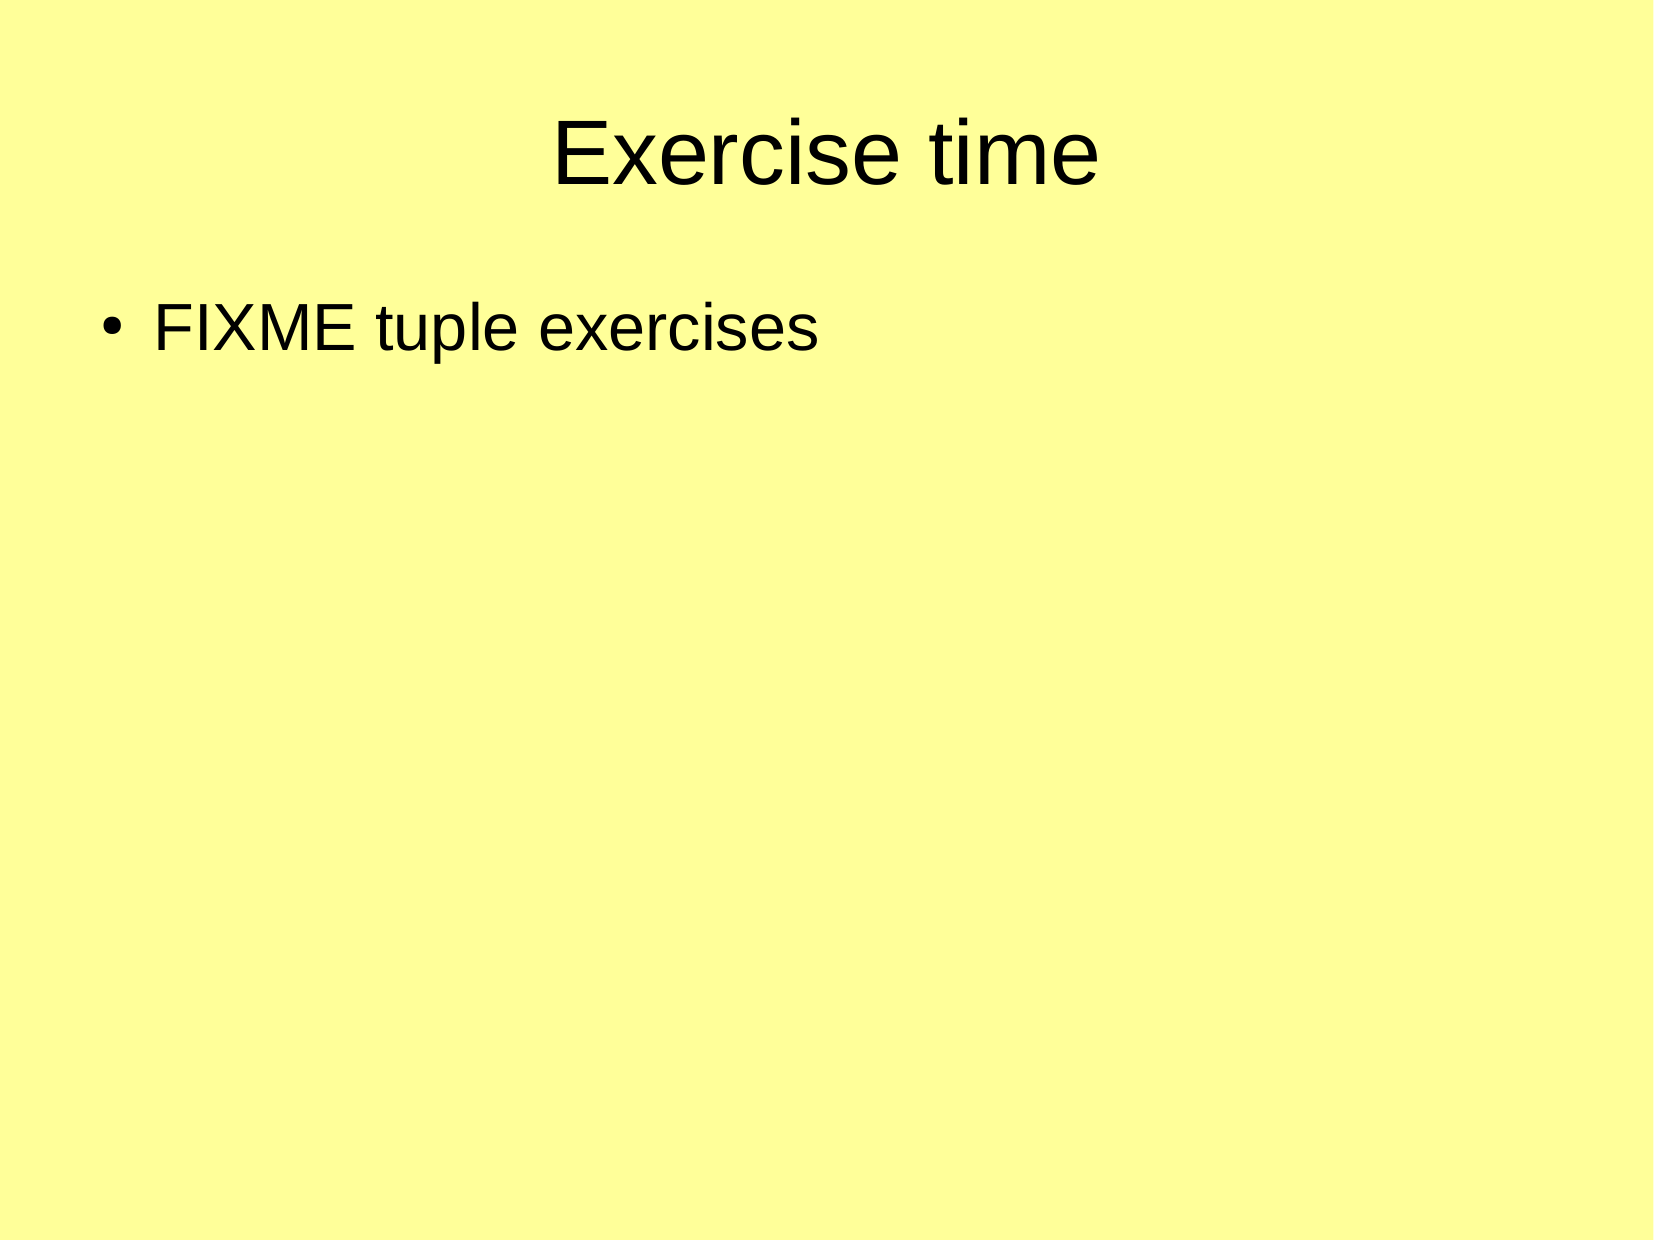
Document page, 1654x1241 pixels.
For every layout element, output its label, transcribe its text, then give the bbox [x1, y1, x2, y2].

list FIXME tuple exercises [82, 290, 1571, 1010]
title Exercise time [82, 49, 1571, 257]
